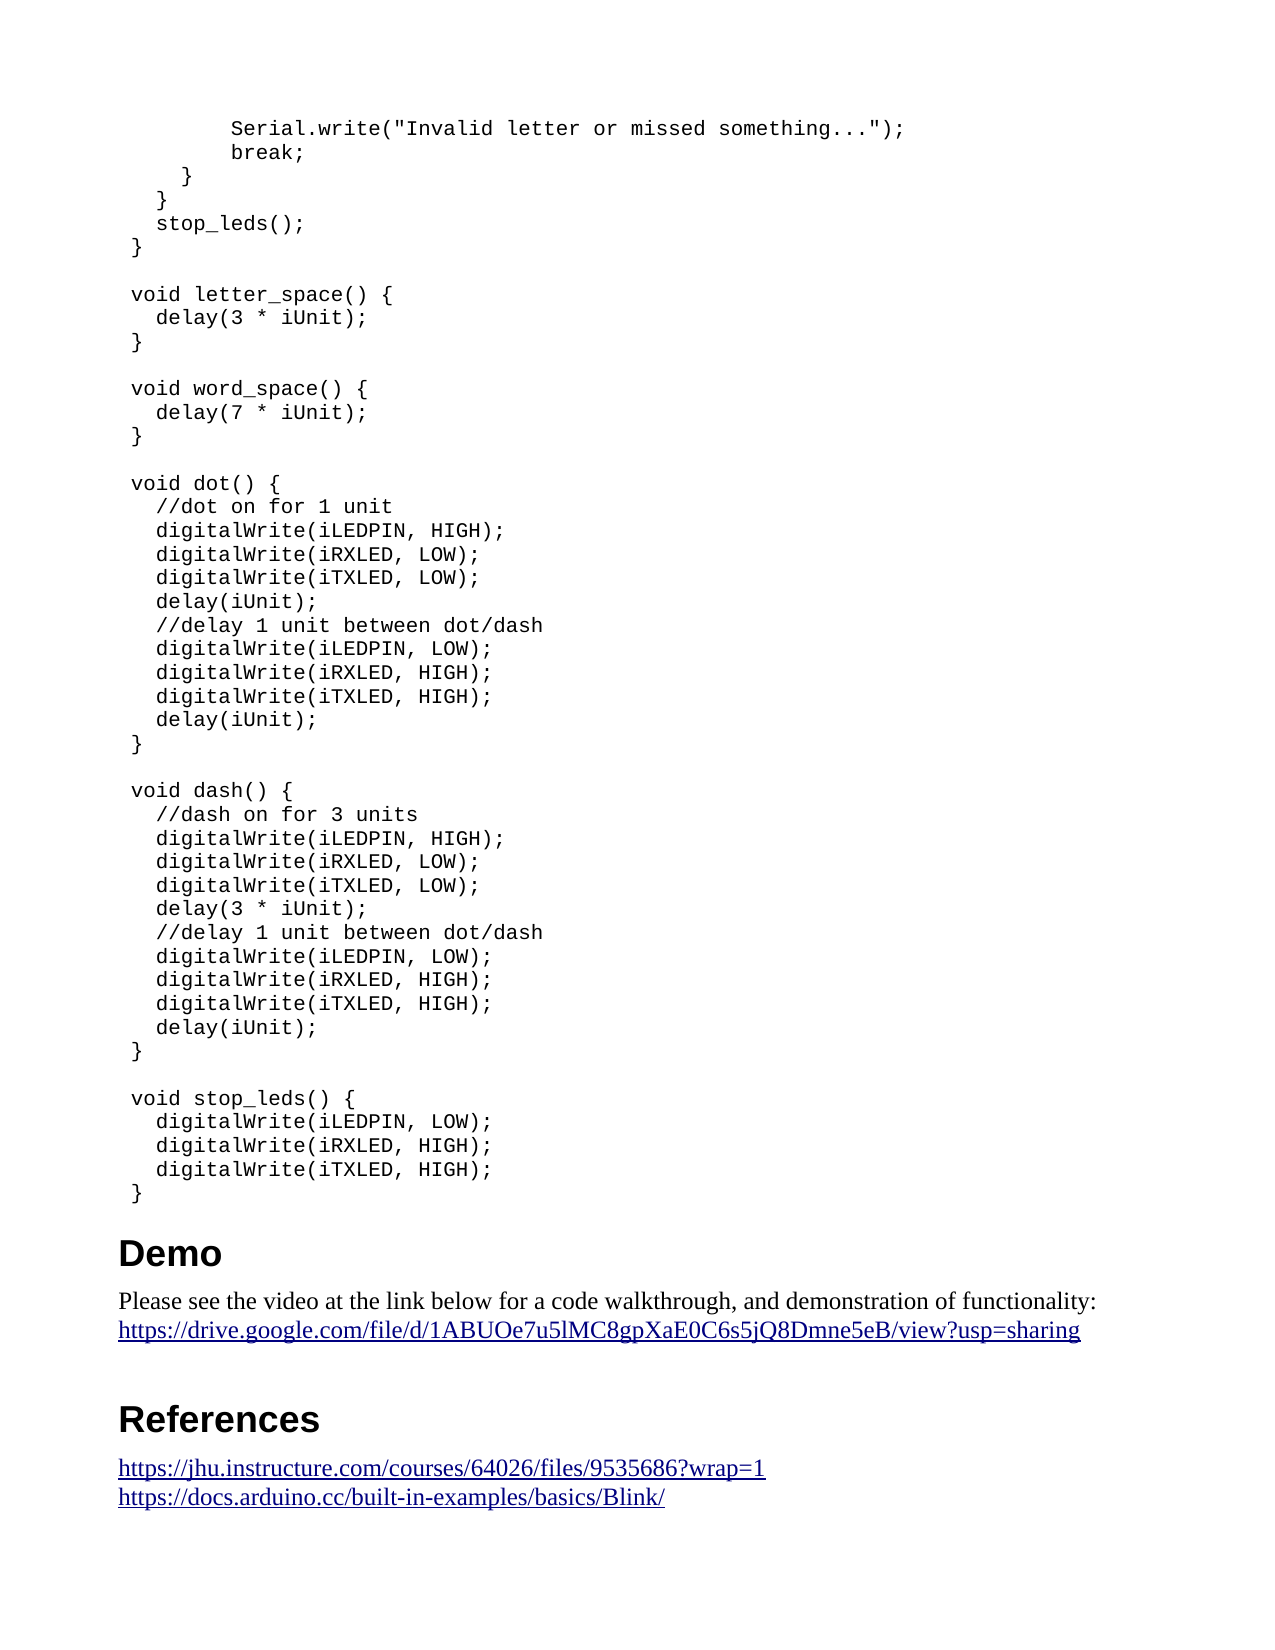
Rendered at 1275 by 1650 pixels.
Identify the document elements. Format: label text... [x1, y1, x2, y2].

text digitalWrite(iRXLED, LOW); [118, 544, 1157, 567]
text digitalWrite(iRXLED, HIGH); [118, 969, 1157, 993]
text } [118, 165, 1157, 189]
text break; [118, 142, 1157, 165]
text Serial.write("Invalid letter or missed something..."); [118, 118, 1157, 142]
text digitalWrite(iLEDPIN, HIGH); [118, 827, 1157, 851]
text digitalWrite(iLEDPIN, LOW); [118, 1111, 1157, 1135]
text stop_leds(); [118, 213, 1157, 236]
text Please see the video at the link below for a code walkthrough, and demonstration of functionality: [118, 1286, 1157, 1315]
text } [118, 426, 1157, 449]
text digitalWrite(iLEDPIN, LOW); [118, 946, 1157, 969]
text } [118, 331, 1157, 354]
text void letter_space() { [118, 284, 1157, 307]
text delay(3 * iUnit); [118, 898, 1157, 922]
text https://jhu.instructure.com/courses/64026/files/9535686?wrap=1 [118, 1453, 1157, 1482]
text void word_space() { [118, 378, 1157, 402]
text digitalWrite(iTXLED, HIGH); [118, 1158, 1157, 1182]
text } [118, 733, 1157, 757]
text delay(3 * iUnit); [118, 307, 1157, 331]
text digitalWrite(iTXLED, LOW); [118, 875, 1157, 898]
subtitle Demo [118, 1231, 1157, 1274]
text digitalWrite(iTXLED, HIGH); [118, 993, 1157, 1017]
text } [118, 1040, 1157, 1064]
text digitalWrite(iRXLED, LOW); [118, 851, 1157, 875]
text digitalWrite(iTXLED, HIGH); [118, 686, 1157, 709]
text delay(7 * iUnit); [118, 402, 1157, 426]
text void stop_leds() { [118, 1088, 1157, 1111]
text } [118, 236, 1157, 260]
text void dot() { [118, 473, 1157, 496]
text delay(iUnit); [118, 1017, 1157, 1040]
text } [118, 1182, 1157, 1206]
text https://docs.arduino.cc/built-in-examples/basics/Blink/ [118, 1482, 1157, 1511]
text digitalWrite(iLEDPIN, HIGH); [118, 520, 1157, 544]
text digitalWrite(iLEDPIN, LOW); [118, 638, 1157, 662]
text //dash on for 3 units [118, 804, 1157, 827]
text https://drive.google.com/file/d/1ABUOe7u5lMC8gpXaE0C6s5jQ8Dmne5eB/view?usp=sharing [118, 1315, 1157, 1344]
text delay(iUnit); [118, 709, 1157, 733]
text //dot on for 1 unit [118, 496, 1157, 520]
text delay(iUnit); [118, 591, 1157, 615]
text } [118, 189, 1157, 213]
text digitalWrite(iRXLED, HIGH); [118, 662, 1157, 686]
text digitalWrite(iRXLED, HIGH); [118, 1135, 1157, 1158]
text //delay 1 unit between dot/dash [118, 615, 1157, 638]
text void dash() { [118, 780, 1157, 804]
text digitalWrite(iTXLED, LOW); [118, 567, 1157, 591]
text //delay 1 unit between dot/dash [118, 922, 1157, 946]
subtitle References [118, 1398, 1157, 1441]
